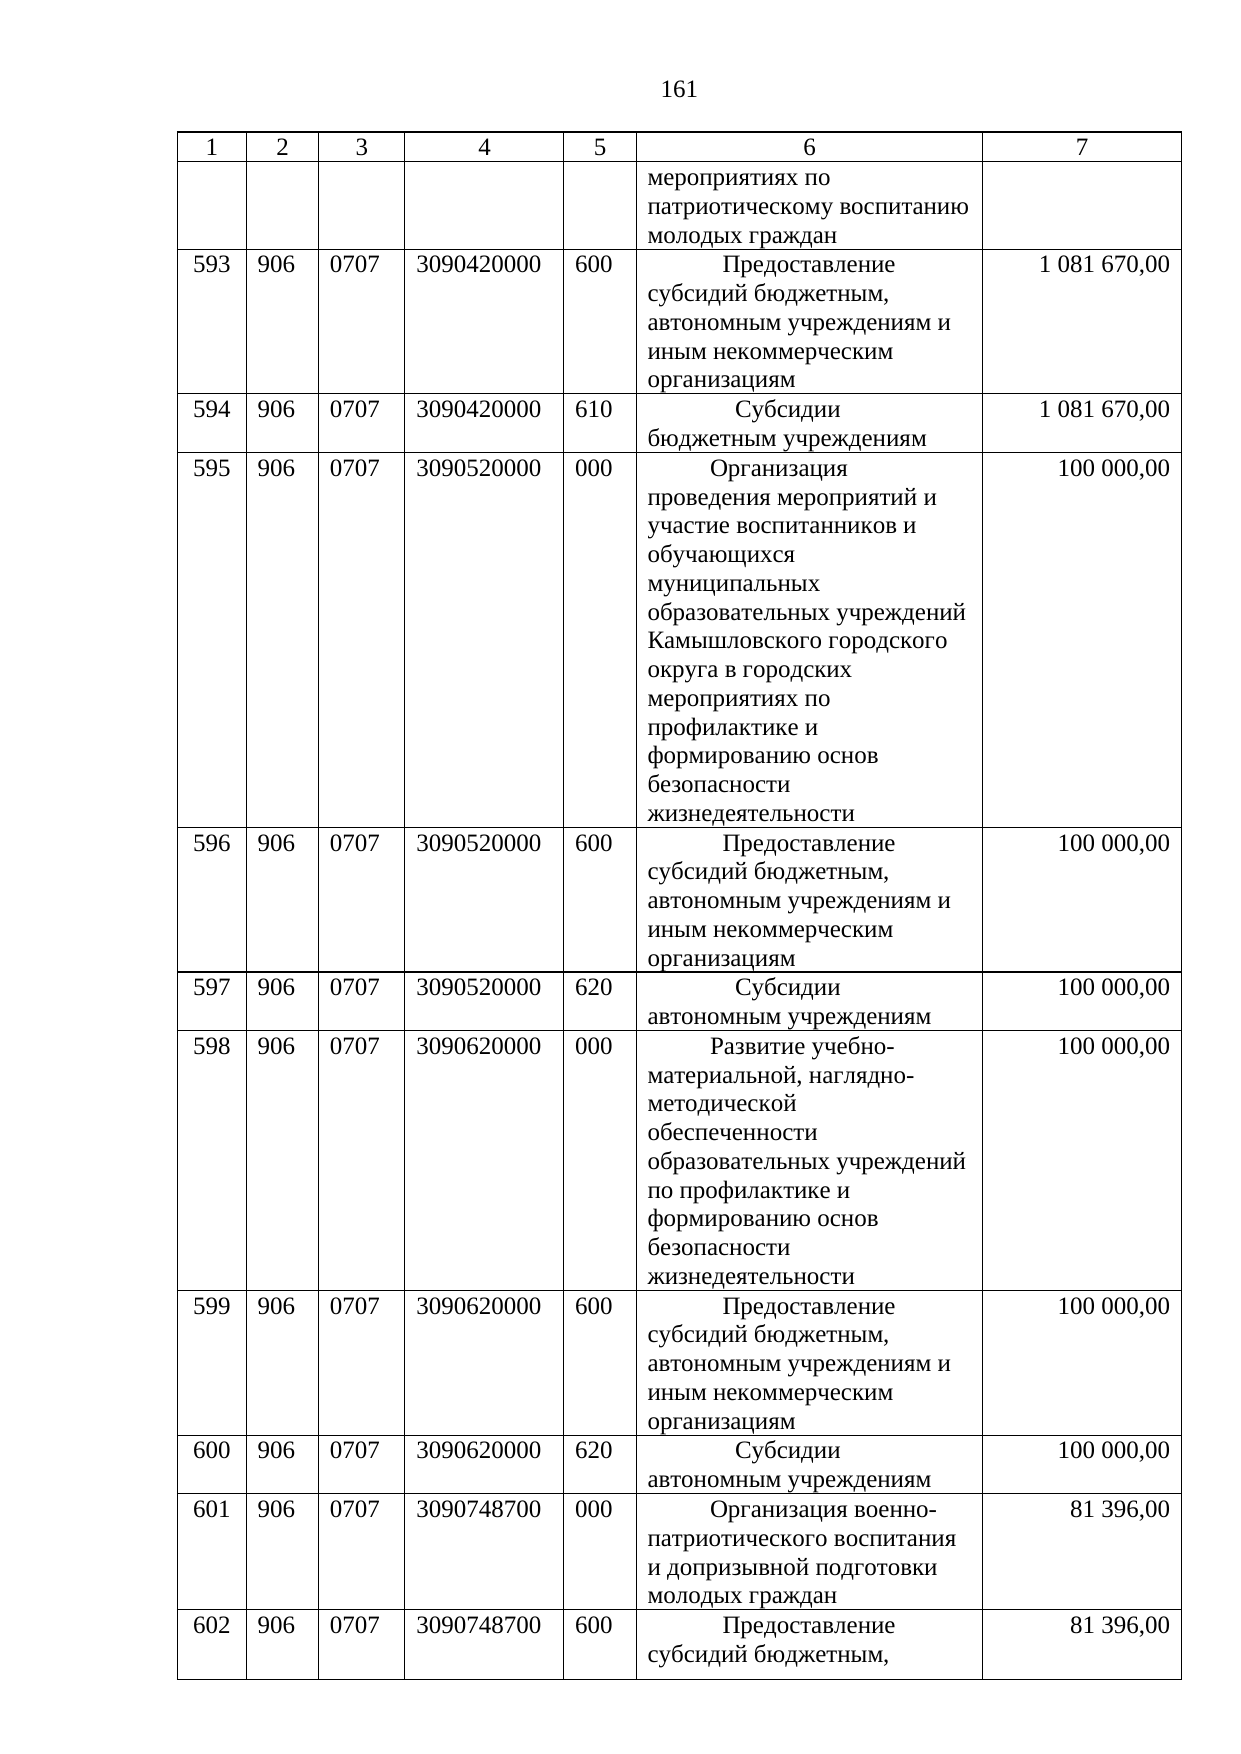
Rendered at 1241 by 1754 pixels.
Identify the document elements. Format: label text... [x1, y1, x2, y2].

table_cell 906 [247, 453, 318, 827]
table_cell 0707 [319, 1610, 404, 1679]
table_cell 906 [247, 973, 318, 1030]
table_cell 3090620000 [405, 1031, 563, 1290]
table_cell 0707 [319, 1031, 404, 1290]
table_cell 100 000,00 [983, 973, 1181, 1030]
table_cell 000 [564, 1031, 636, 1290]
table_header 7 [983, 133, 1181, 161]
table_cell 599 [178, 1291, 246, 1434]
table_cell 0707 [319, 1291, 404, 1434]
table_cell 0707 [319, 1494, 404, 1609]
table_cell [178, 162, 246, 248]
table_cell 598 [178, 1031, 246, 1290]
table_cell Предоставление субсидий бюджетным, [637, 1610, 982, 1679]
table_cell 620 [564, 1436, 636, 1493]
table_cell мероприятиях по патриотическому воспитанию молодых граждан [637, 162, 982, 248]
table_cell Организация военно-патриотического воспитания и допризывной подготовки молодых граждан [637, 1494, 982, 1609]
table_cell Организация проведения мероприятий и участие воспитанников и обучающихся муниципальных образовательных учреждений Камышловского городского округа в городских мероприятиях по профилактике и формированию основ безопасности жизнедеятельности [637, 453, 982, 827]
table_cell 3090620000 [405, 1291, 563, 1434]
table_header 2 [247, 133, 318, 161]
table_cell 3090420000 [405, 394, 563, 452]
table_cell 0707 [319, 453, 404, 827]
table_header 1 [178, 133, 246, 161]
table_cell [564, 162, 636, 248]
table_cell 3090520000 [405, 453, 563, 827]
table_cell [319, 162, 404, 248]
table_cell Предоставление субсидий бюджетным, автономным учреждениям и иным некоммерческим организациям [637, 250, 982, 393]
table_cell Субсидии автономным учреждениям [637, 1436, 982, 1493]
table_cell 0707 [319, 973, 404, 1030]
table_cell 0707 [319, 394, 404, 452]
table_cell 0707 [319, 828, 404, 971]
table_cell [983, 162, 1181, 248]
table_cell 000 [564, 453, 636, 827]
table_cell 594 [178, 394, 246, 452]
table_cell 600 [564, 1610, 636, 1679]
table_cell Предоставление субсидий бюджетным, автономным учреждениям и иным некоммерческим организациям [637, 1291, 982, 1434]
table_cell 100 000,00 [983, 453, 1181, 827]
table_cell 3090748700 [405, 1610, 563, 1679]
table_cell 906 [247, 1291, 318, 1434]
table_cell 906 [247, 828, 318, 971]
table_cell 3090520000 [405, 973, 563, 1030]
table_cell Субсидии бюджетным учреждениям [637, 394, 982, 452]
table_cell 597 [178, 973, 246, 1030]
table_cell 906 [247, 1031, 318, 1290]
table_cell [405, 162, 563, 248]
table_cell 906 [247, 1494, 318, 1609]
table_cell 100 000,00 [983, 1031, 1181, 1290]
table_cell 000 [564, 1494, 636, 1609]
table_cell 100 000,00 [983, 1291, 1181, 1434]
table_cell Предоставление субсидий бюджетным, автономным учреждениям и иным некоммерческим организациям [637, 828, 982, 971]
table_cell 610 [564, 394, 636, 452]
table_cell 100 000,00 [983, 1436, 1181, 1493]
table_cell 600 [564, 1291, 636, 1434]
table_cell 593 [178, 250, 246, 393]
table_cell 3090520000 [405, 828, 563, 971]
table_cell Субсидии автономным учреждениям [637, 973, 982, 1030]
table_cell [247, 162, 318, 248]
table_cell 100 000,00 [983, 828, 1181, 971]
table_header 4 [405, 133, 563, 161]
table_cell 601 [178, 1494, 246, 1609]
table_cell 1 081 670,00 [983, 394, 1181, 452]
table_cell 3090420000 [405, 250, 563, 393]
table_cell Развитие учебно-материальной, наглядно-методической обеспеченности образовательных учреждений по профилактике и формированию основ безопасности жизнедеятельности [637, 1031, 982, 1290]
table_cell 906 [247, 1436, 318, 1493]
table_header 5 [564, 133, 636, 161]
table_header 3 [319, 133, 404, 161]
table_cell 81 396,00 [983, 1494, 1181, 1609]
table_cell 906 [247, 250, 318, 393]
table_cell 3090620000 [405, 1436, 563, 1493]
table_cell 620 [564, 973, 636, 1030]
table_cell 0707 [319, 250, 404, 393]
table_cell 3090748700 [405, 1494, 563, 1609]
table_cell 596 [178, 828, 246, 971]
table_cell 600 [564, 250, 636, 393]
table_cell 906 [247, 394, 318, 452]
table_cell 600 [178, 1436, 246, 1493]
table_cell 1 081 670,00 [983, 250, 1181, 393]
table_cell 602 [178, 1610, 246, 1679]
table_cell 600 [564, 828, 636, 971]
table_cell 906 [247, 1610, 318, 1679]
table_header 6 [637, 133, 982, 161]
table_cell 0707 [319, 1436, 404, 1493]
table_cell 595 [178, 453, 246, 827]
table_cell 81 396,00 [983, 1610, 1181, 1679]
